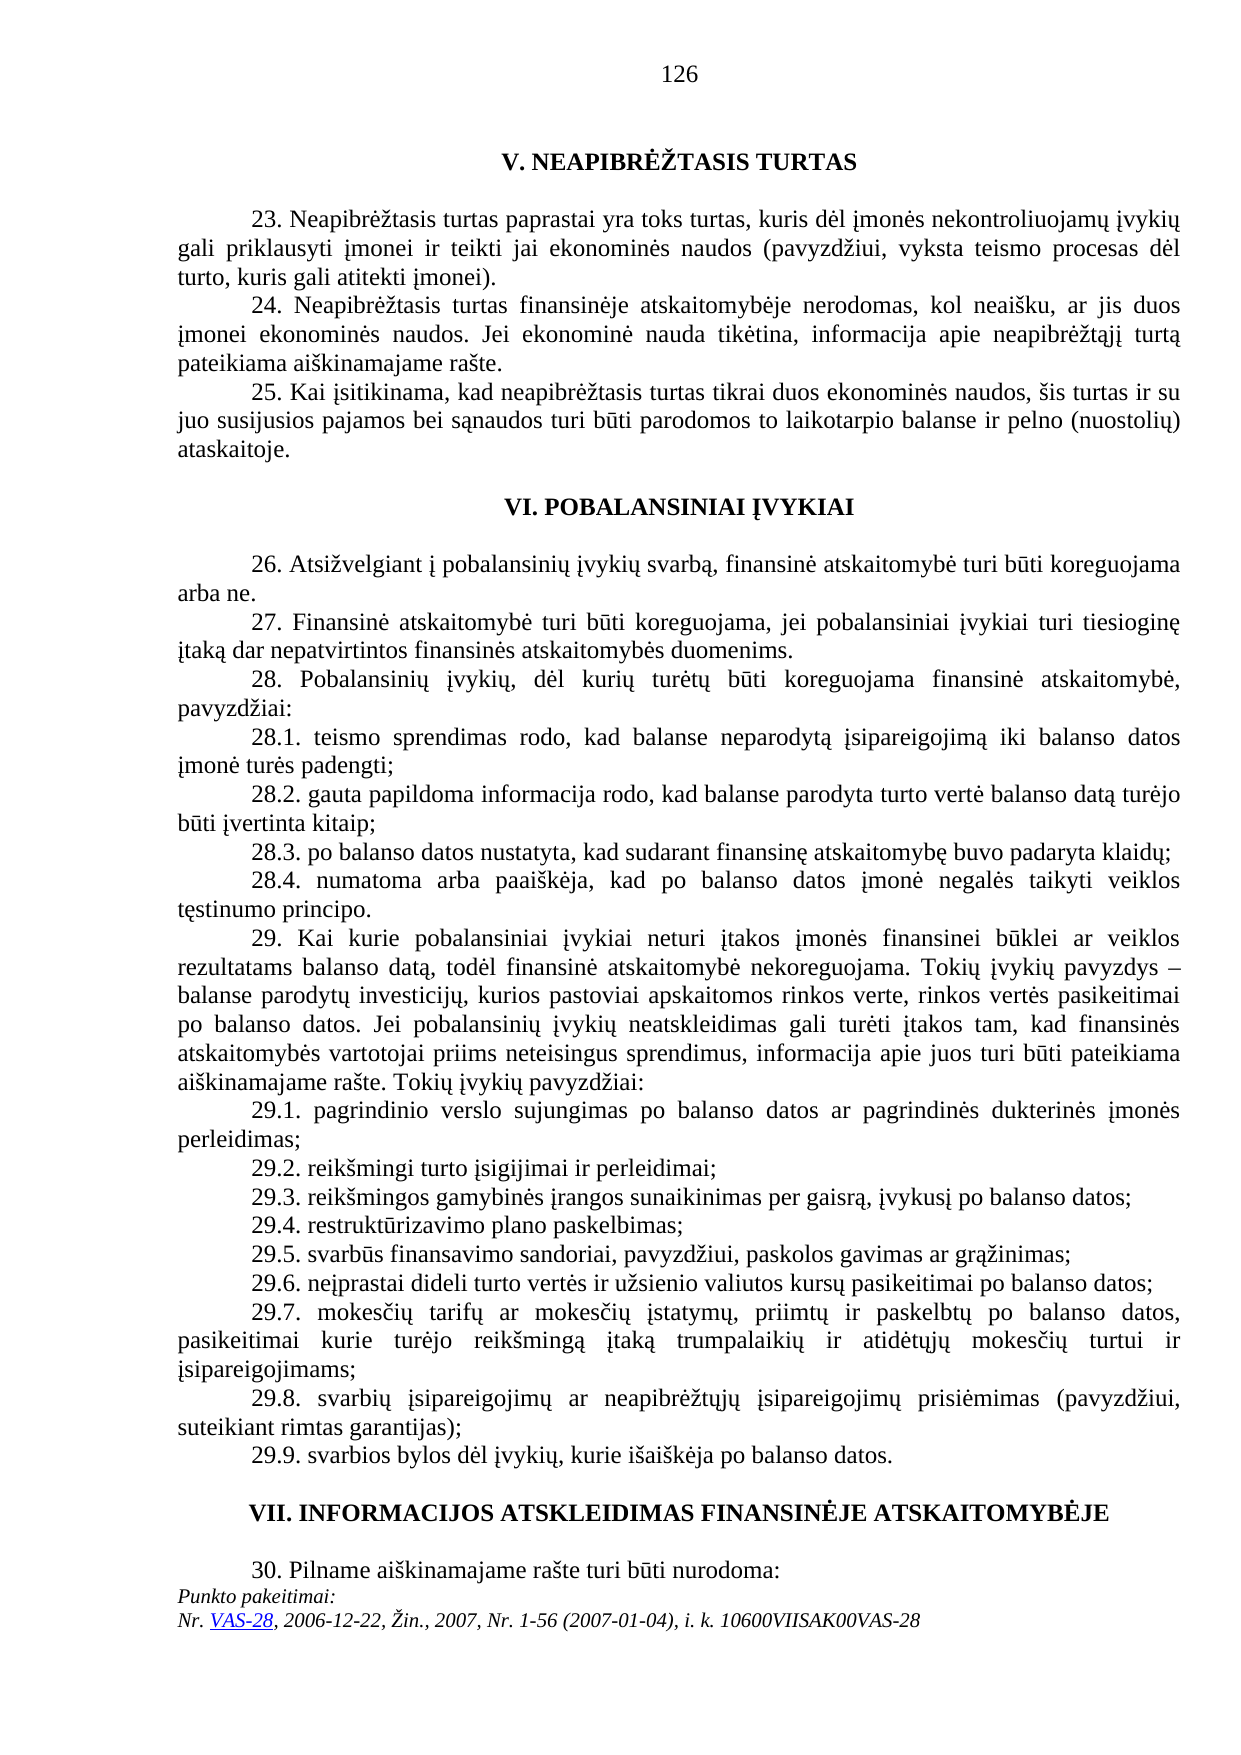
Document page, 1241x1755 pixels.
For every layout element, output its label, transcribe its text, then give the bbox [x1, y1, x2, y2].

text V. NEAPIBRĖŽTASIS TURTAS [177, 147, 1181, 176]
text 29. Kai kurie pobalansiniai įvykiai neturi įtakos įmonės finansinei būklei ar veiklos rezultatams balanso datą, todėl finansinė atskaitomybė nekoreguojama. Tokių įvykių pavyzdys – balanse parodytų investicijų, kurios pastoviai apskaitomos rinkos verte, rinkos vertės pasikeitimai po balanso datos. Jei pobalansinių įvykių neatskleidimas gali turėti įtakos tam, kad finansinės atskaitomybės vartotojai priims neteisingus sprendimus, informacija apie juos turi būti pateikiama aiškinamajame rašte. Tokių įvykių pavyzdžiai: [177, 923, 1181, 1096]
text 25. Kai įsitikinama, kad neapibrėžtasis turtas tikrai duos ekonominės naudos, šis turtas ir su juo susijusios pajamos bei sąnaudos turi būti parodomos to laikotarpio balanse ir pelno (nuostolių) ataskaitoje. [177, 377, 1181, 463]
text 30. Pilname aiškinamajame rašte turi būti nurodoma: [177, 1556, 1181, 1584]
text 23. Neapibrėžtasis turtas paprastai yra toks turtas, kuris dėl įmonės nekontroliuojamų įvykių gali priklausyti įmonei ir teikti jai ekonominės naudos (pavyzdžiui, vyksta teismo procesas dėl turto, kuris gali atitekti įmonei). [177, 204, 1181, 291]
text 29.6. neįprastai dideli turto vertės ir užsienio valiutos kursų pasikeitimai po balanso datos; [177, 1268, 1181, 1297]
text VII. INFORMACIJOS ATSKLEIDIMAS FINANSINĖJE ATSKAITOMYBĖJE [177, 1498, 1181, 1527]
text 29.1. pagrindinio verslo sujungimas po balanso datos ar pagrindinės dukterinės įmonės perleidimas; [177, 1096, 1181, 1153]
text 28.4. numatoma arba paaiškėja, kad po balanso datos įmonė negalės taikyti veiklos tęstinumo principo. [177, 866, 1181, 923]
text 29.8. svarbių įsipareigojimų ar neapibrėžtųjų įsipareigojimų prisiėmimas (pavyzdžiui, suteikiant rimtas garantijas); [177, 1383, 1181, 1441]
text 29.9. svarbios bylos dėl įvykių, kurie išaiškėja po balanso datos. [177, 1441, 1181, 1469]
text VI. POBALANSINIAI ĮVYKIAI [177, 492, 1181, 521]
text 28.1. teismo sprendimas rodo, kad balanse neparodytą įsipareigojimą iki balanso datos įmonė turės padengti; [177, 722, 1181, 779]
text 26. Atsižvelgiant į pobalansinių įvykių svarbą, finansinė atskaitomybė turi būti koreguojama arba ne. [177, 549, 1181, 607]
text 29.2. reikšmingi turto įsigijimai ir perleidimai; [177, 1153, 1181, 1182]
text 29.5. svarbūs finansavimo sandoriai, pavyzdžiui, paskolos gavimas ar grąžinimas; [177, 1239, 1181, 1268]
text 28.2. gauta papildoma informacija rodo, kad balanse parodyta turto vertė balanso datą turėjo būti įvertinta kitaip; [177, 779, 1181, 837]
text 27. Finansinė atskaitomybė turi būti koreguojama, jei pobalansiniai įvykiai turi tiesioginę įtaką dar nepatvirtintos finansinės atskaitomybės duomenims. [177, 607, 1181, 664]
text Punkto pakeitimai: [177, 1584, 1181, 1608]
text 28. Pobalansinių įvykių, dėl kurių turėtų būti koreguojama finansinė atskaitomybė, pavyzdžiai: [177, 664, 1181, 722]
text 28.3. po balanso datos nustatyta, kad sudarant finansinę atskaitomybę buvo padaryta klaidų; [177, 837, 1181, 866]
text 29.4. restruktūrizavimo plano paskelbimas; [177, 1211, 1181, 1239]
text Nr. VAS-28, 2006-12-22, Žin., 2007, Nr. 1-56 (2007-01-04), i. k. 10600VIISAK00VAS-28 [177, 1608, 1181, 1632]
text 29.3. reikšmingos gamybinės įrangos sunaikinimas per gaisrą, įvykusį po balanso datos; [177, 1182, 1181, 1211]
text 29.7. mokesčių tarifų ar mokesčių įstatymų, priimtų ir paskelbtų po balanso datos, pasikeitimai kurie turėjo reikšmingą įtaką trumpalaikių ir atidėtųjų mokesčių turtui ir įsipareigojimams; [177, 1297, 1181, 1383]
text 24. Neapibrėžtasis turtas finansinėje atskaitomybėje nerodomas, kol neaišku, ar jis duos įmonei ekonominės naudos. Jei ekonominė nauda tikėtina, informacija apie neapibrėžtąjį turtą pateikiama aiškinamajame rašte. [177, 291, 1181, 377]
